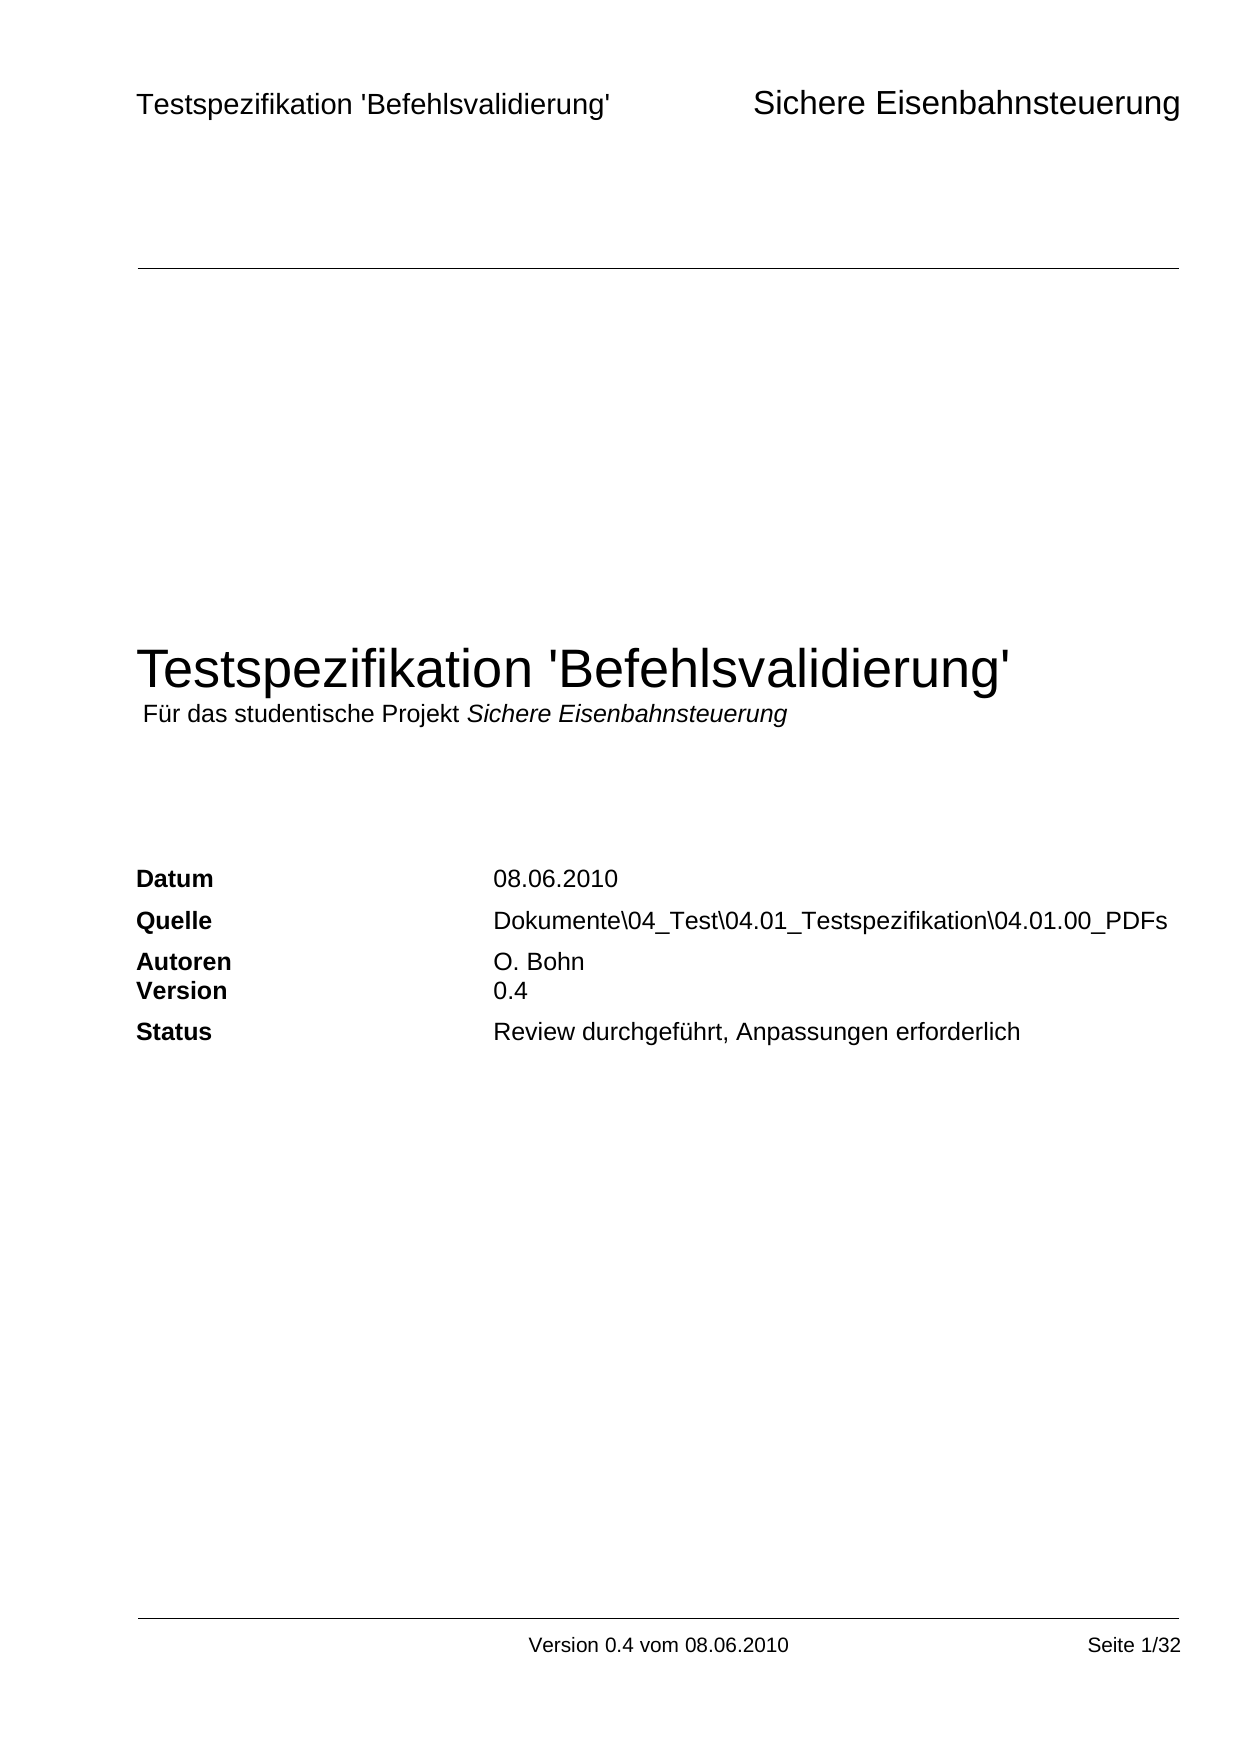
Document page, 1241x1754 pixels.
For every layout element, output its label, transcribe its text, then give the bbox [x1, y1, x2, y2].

text Version 0.4 [136, 976, 1181, 1004]
text Für das studentische Projekt Sichere Eisenbahnsteuerung [136, 699, 1181, 728]
text Status Review durchgeführt, Anpassungen erforderlich [136, 1017, 1181, 1046]
text Quelle Dokumente\04_Test\04.01_Testspezifikation\04.01.00_PDFs [136, 906, 1181, 934]
text Autoren O. Bohn [136, 947, 1181, 976]
title Testspezifikation 'Befehlsvalidierung' [136, 637, 1181, 699]
text Datum 08.06.2010 [136, 864, 1181, 893]
